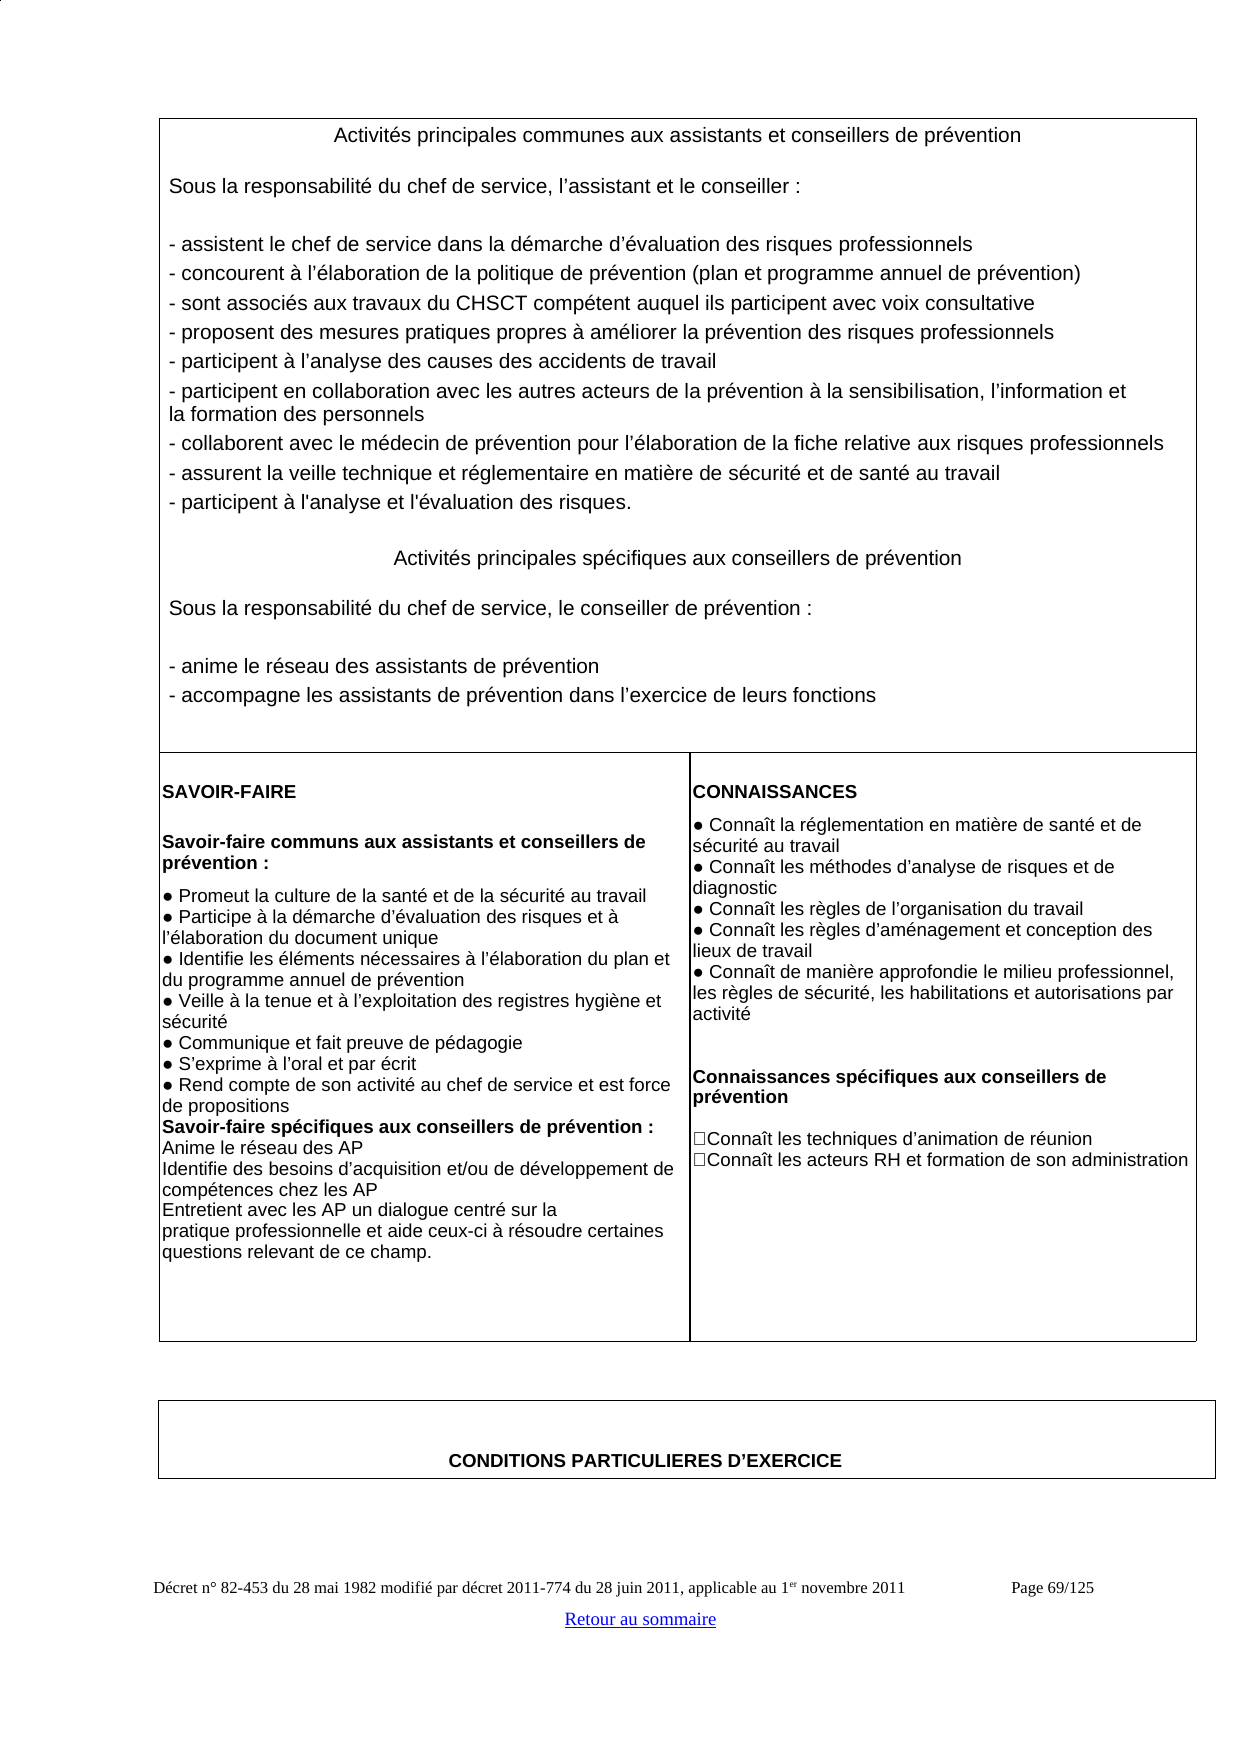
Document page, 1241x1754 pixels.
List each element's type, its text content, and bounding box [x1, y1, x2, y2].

table_cell CONNAISSANCES ● Connaît la réglementation en matière de santé et de sécurité au travail ● Connaît les méthodes d’analyse de risques et de diagnostic ● Connaît les règles de l’organisation du travail ● Connaît les règles d’aménagement et conception des lieux de travail ● Connaît de manière approfondie le milieu professionnel, les règles de sécurité, les habilitations et autorisations par activité Connaissances spécifiques aux conseillers de prévention Connaît les techniques d’animation de réunion Connaît les acteurs RH et formation de son administration [691, 753, 1196, 1341]
table_header CONDITIONS PARTICULIERES D’EXERCICE [159, 1401, 1215, 1478]
table_cell Activités principales communes aux assistants et conseillers de prévention Sous la responsabilité du chef de service, l’assistant et le conseiller : - assistent le chef de service dans la démarche d’évaluation des risques professionnels - concourent à l’élaboration de la politique de prévention (plan et programme annuel de prévention) - sont associés aux travaux du CHSCT compétent auquel ils participent avec voix consultative - proposent des mesures pratiques propres à améliorer la prévention des risques professionnels - participent à l’analyse des causes des accidents de travail - participent en collaboration avec les autres acteurs de la prévention à la sensibilisation, l’information et la formation des personnels - collaborent avec le médecin de prévention pour l’élaboration de la fiche relative aux risques professionnels - assurent la veille technique et réglementaire en matière de sécurité et de santé au travail - participent à l'analyse et l'évaluation des risques. Activités principales spécifiques aux conseillers de prévention Sous la responsabilité du chef de service, le conseiller de prévention : - anime le réseau des assistants de prévention - accompagne les assistants de prévention dans l’exercice de leurs fonctions [160, 119, 1196, 752]
table_cell SAVOIR-FAIRE Savoir-faire communs aux assistants et conseillers de prévention : ● Promeut la culture de la santé et de la sécurité au travail ● Participe à la démarche d’évaluation des risques et à l’élaboration du document unique ● Identifie les éléments nécessaires à l’élaboration du plan et du programme annuel de prévention ● Veille à la tenue et à l’exploitation des registres hygiène et sécurité ● Communique et fait preuve de pédagogie ● S’exprime à l’oral et par écrit ● Rend compte de son activité au chef de service et est force de propositions Savoir-faire spécifiques aux conseillers de prévention : Anime le réseau des AP Identifie des besoins d’acquisition et/ou de développement de compétences chez les AP Entretient avec les AP un dialogue centré sur la pratique professionnelle et aide ceux-ci à résoudre certaines questions relevant de ce champ. [160, 753, 689, 1341]
